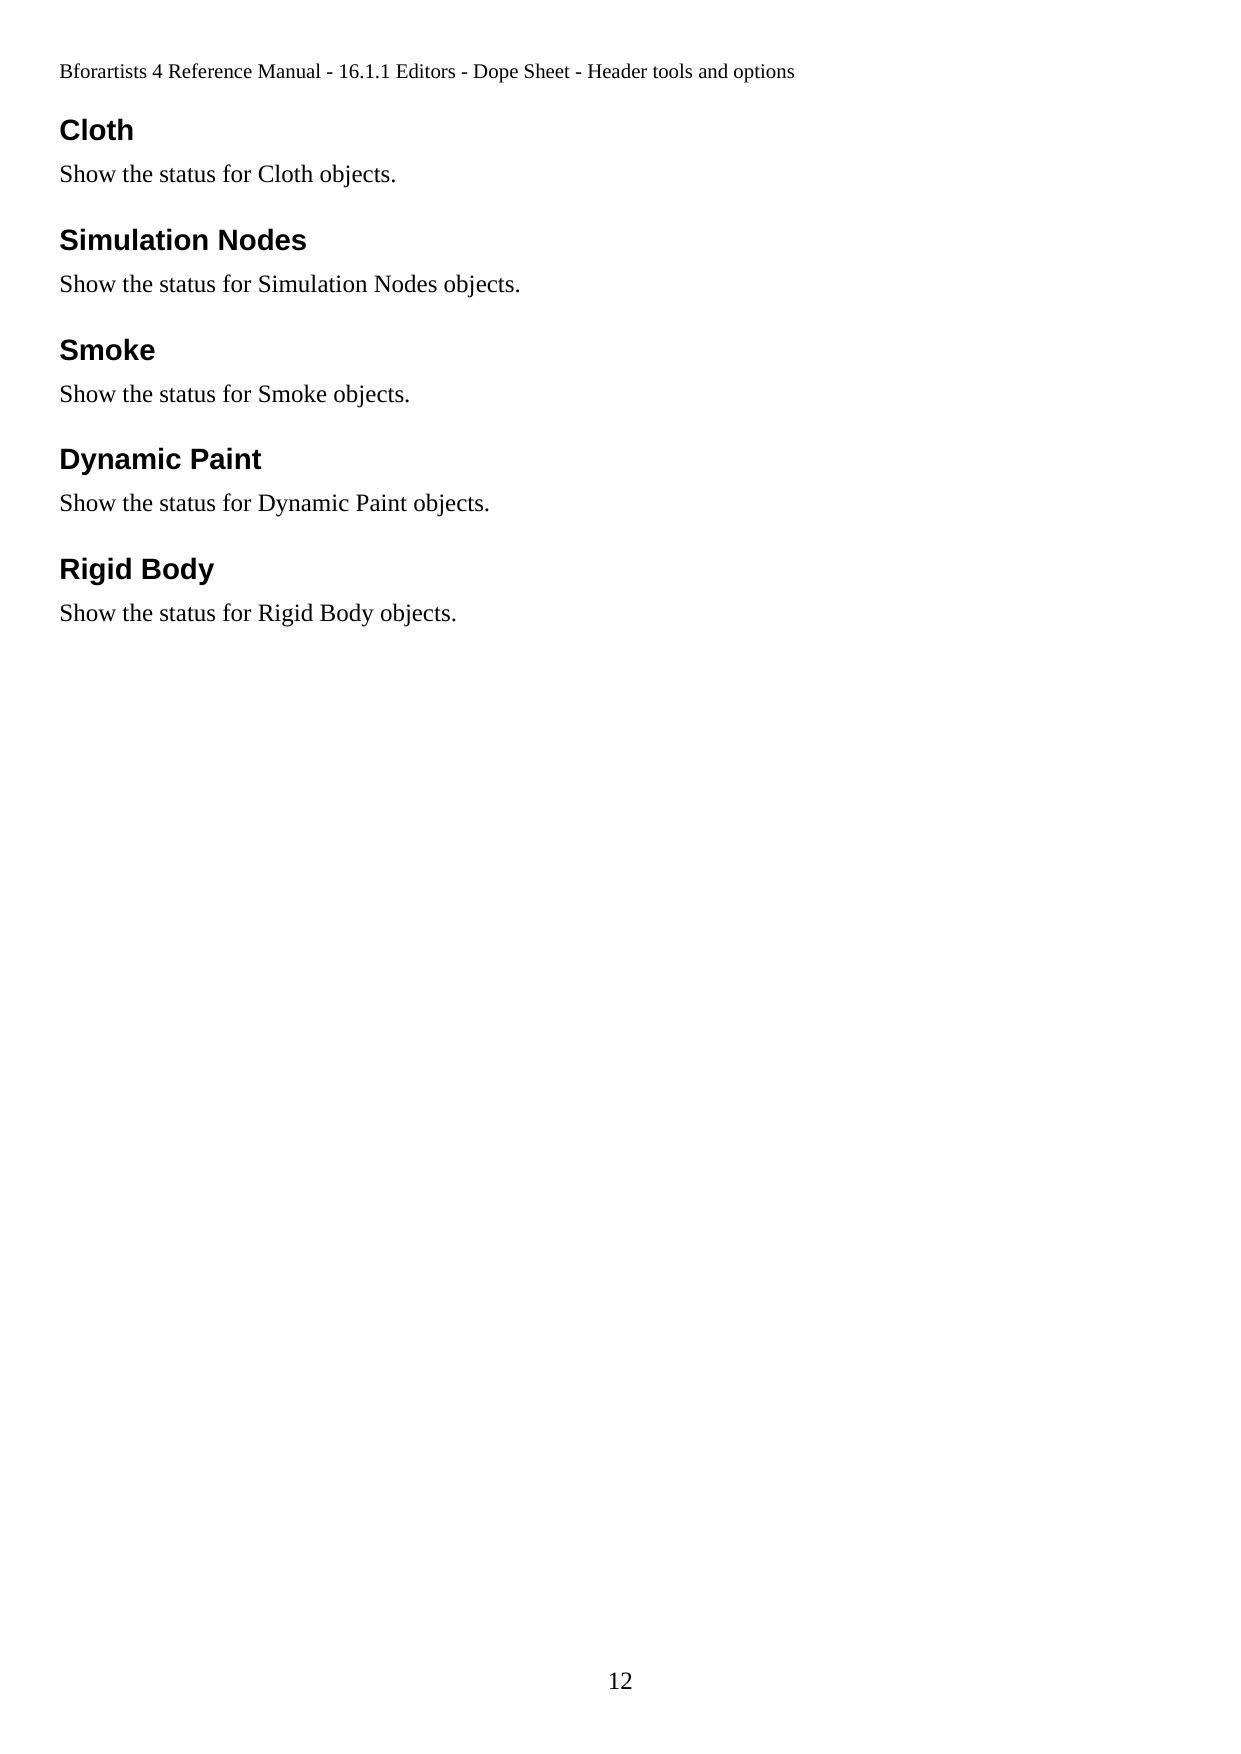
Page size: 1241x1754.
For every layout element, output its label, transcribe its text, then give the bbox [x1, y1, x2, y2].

text Show the status for Cloth objects. [59, 159, 1181, 188]
subtitle Smoke [59, 332, 1181, 366]
subtitle Rigid Body [59, 552, 1181, 586]
subtitle Cloth [59, 113, 1181, 146]
text Show the status for Dynamic Paint objects. [59, 488, 1181, 517]
subtitle Dynamic Paint [59, 442, 1181, 476]
text Show the status for Smoke objects. [59, 379, 1181, 407]
text Show the status for Simulation Nodes objects. [59, 269, 1181, 297]
subtitle Simulation Nodes [59, 222, 1181, 256]
text Show the status for Rigid Body objects. [59, 598, 1181, 627]
